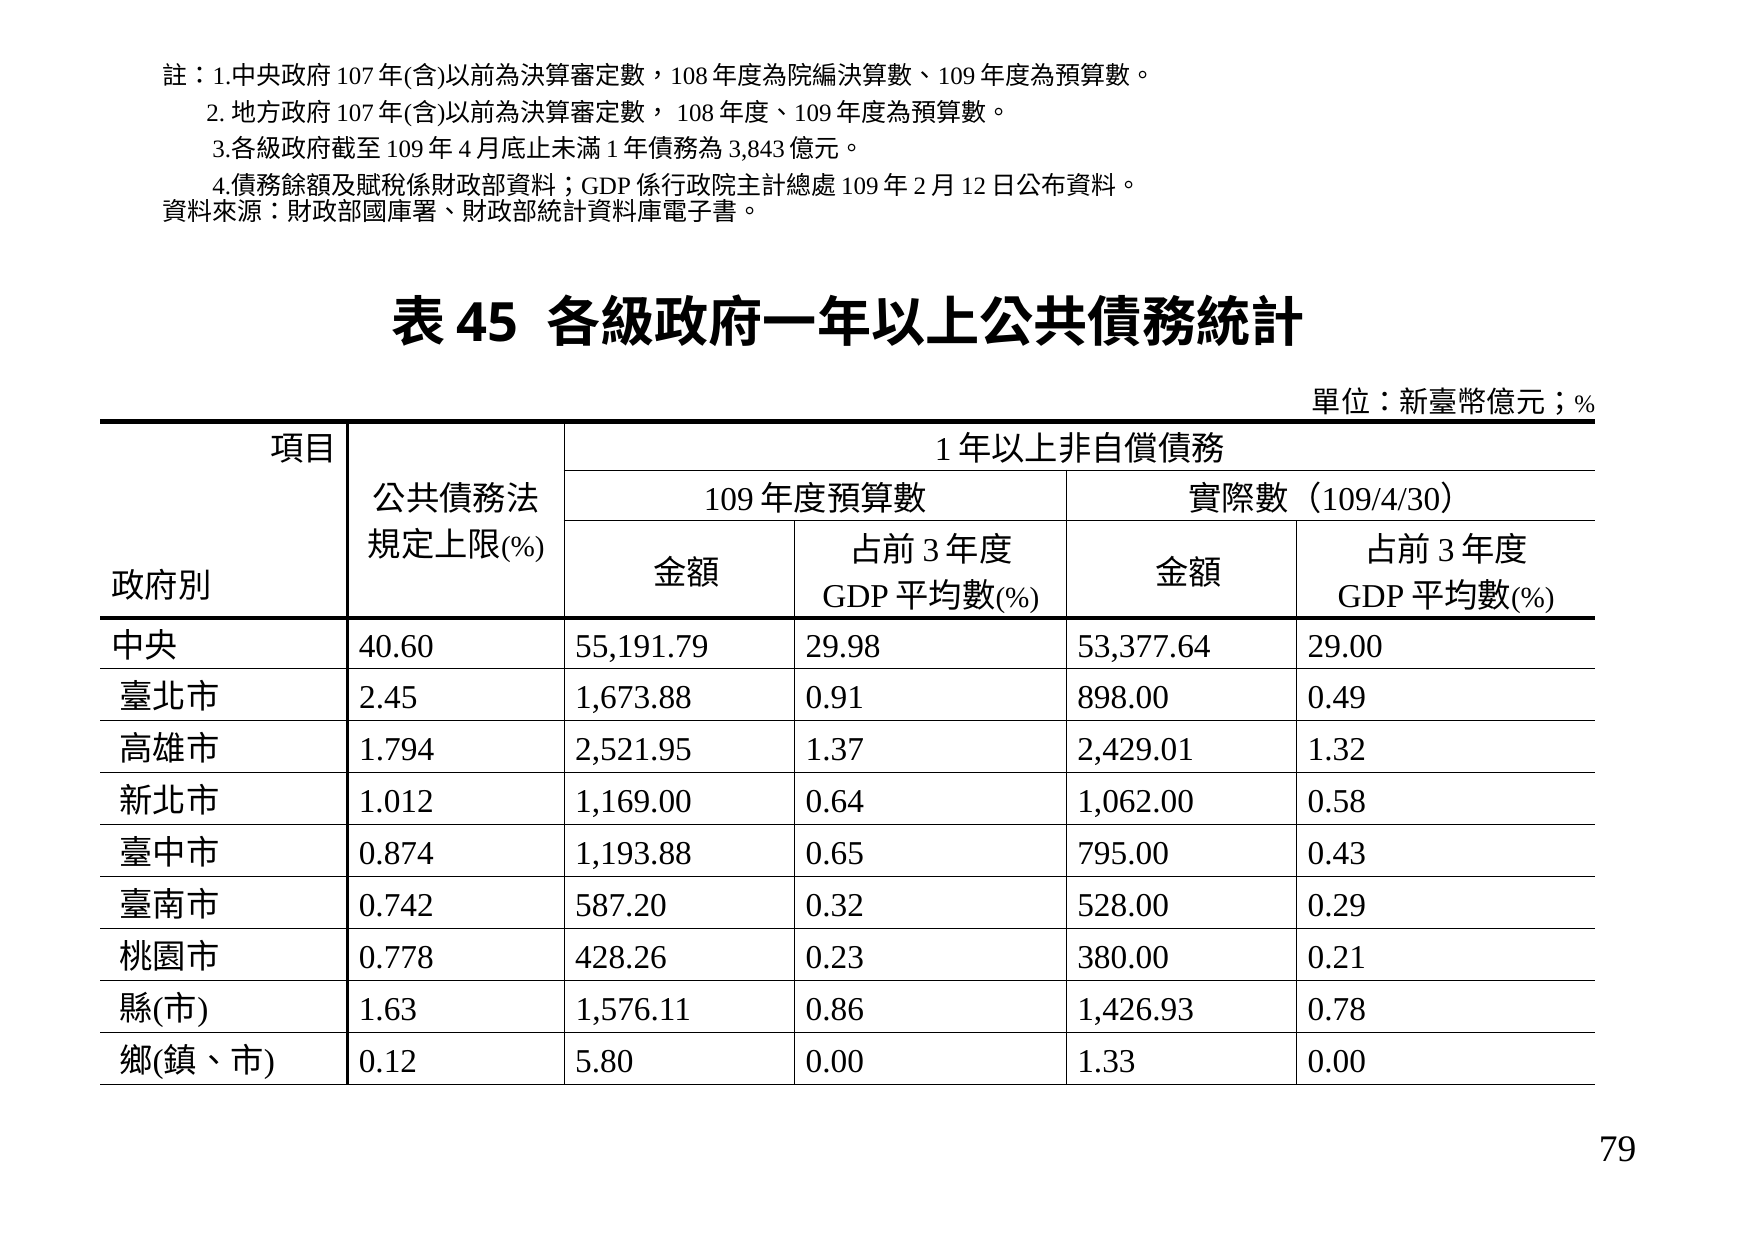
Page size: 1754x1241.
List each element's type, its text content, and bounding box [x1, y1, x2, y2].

table_cell 實際數（109/4/30） [1067, 471, 1595, 520]
table_cell 縣(市) [100, 981, 346, 1032]
table_cell 0.21 [1297, 929, 1595, 980]
table_cell 587.20 [565, 877, 794, 928]
table_cell 109年度預算數 [565, 471, 1066, 520]
table_cell 1.32 [1297, 721, 1595, 772]
table_cell 高雄市 [100, 721, 346, 772]
table_cell 1.63 [349, 981, 564, 1032]
table_cell 0.58 [1297, 773, 1595, 824]
table_cell 0.32 [795, 877, 1066, 928]
table_cell 臺北市 [100, 669, 346, 720]
table_cell 新北市 [100, 773, 346, 824]
table_cell 0.78 [1297, 981, 1595, 1032]
table_cell 占前3年度 GDP平均數(%) [795, 521, 1066, 616]
text 註：1.中央政府107年(含)以前為決算審定數，108年度為院編決算數、109年度為預算數。 [162, 61, 1551, 90]
table_cell 2,521.95 [565, 721, 794, 772]
table_cell 1.37 [795, 721, 1066, 772]
table_cell 占前3年度 GDP平均數(%) [1297, 521, 1595, 616]
table_cell 1,193.88 [565, 825, 794, 876]
text 單位：新臺幣億元；% [74, 386, 1595, 419]
table_cell 0.23 [795, 929, 1066, 980]
table_cell 0.874 [349, 825, 564, 876]
table_cell 0.91 [795, 669, 1066, 720]
table_header 公共債務法 規定上限(%) [349, 424, 564, 616]
table_cell 0.49 [1297, 669, 1595, 720]
table_cell 金額 [1067, 521, 1296, 616]
table_header 項目 政府別 [100, 424, 346, 616]
table_cell 898.00 [1067, 669, 1296, 720]
table_cell 鄉(鎮、市) [100, 1033, 346, 1084]
table_cell 臺南市 [100, 877, 346, 928]
table_cell 0.29 [1297, 877, 1595, 928]
table_cell 1.33 [1067, 1033, 1296, 1084]
table_cell 金額 [565, 521, 794, 616]
subtitle 表45 各級政府一年以上公共債務統計 [59, 262, 1636, 374]
table_cell 528.00 [1067, 877, 1296, 928]
table_cell 5.80 [565, 1033, 794, 1084]
table_cell 0.12 [349, 1033, 564, 1084]
table_cell 0.65 [795, 825, 1066, 876]
table_cell 380.00 [1067, 929, 1296, 980]
table_cell 0.43 [1297, 825, 1595, 876]
table_cell 桃園市 [100, 929, 346, 980]
table_cell 1,169.00 [565, 773, 794, 824]
table_cell 795.00 [1067, 825, 1296, 876]
table_cell 53,377.64 [1067, 620, 1296, 668]
table_cell 29.00 [1297, 620, 1595, 668]
table_cell 1.794 [349, 721, 564, 772]
table_cell 1,426.93 [1067, 981, 1296, 1032]
table_cell 臺中市 [100, 825, 346, 876]
table_cell 2,429.01 [1067, 721, 1296, 772]
table_cell 55,191.79 [565, 620, 794, 668]
table_cell 0.64 [795, 773, 1066, 824]
table_cell 0.00 [1297, 1033, 1595, 1084]
table_cell 1,062.00 [1067, 773, 1296, 824]
table_cell 0.86 [795, 981, 1066, 1032]
table_cell 0.00 [795, 1033, 1066, 1084]
table_cell 中央 [100, 620, 346, 668]
table_cell 1.012 [349, 773, 564, 824]
table_cell 428.26 [565, 929, 794, 980]
table_cell 0.742 [349, 877, 564, 928]
text 資料來源：財政部國庫署、財政部統計資料庫電子書。 [162, 200, 1551, 225]
table_cell 29.98 [795, 620, 1066, 668]
table_cell 1,673.88 [565, 669, 794, 720]
table_cell 0.778 [349, 929, 564, 980]
table_cell 2.45 [349, 669, 564, 720]
table_header 1年以上非自償債務 [565, 424, 1595, 469]
text 2. 地方政府107年(含)以前為決算審定數， 108年度、109年度為預算數。 [200, 98, 1551, 127]
table_cell 40.60 [349, 620, 564, 668]
table_cell 1,576.11 [565, 981, 794, 1032]
text 3.各級政府截至109年4月底止未滿1年債務為3,843億元。 [59, 134, 1551, 163]
text 4.債務餘額及賦稅係財政部資料；GDP係行政院主計總處109年2月12日公布資料。 [59, 171, 1551, 200]
